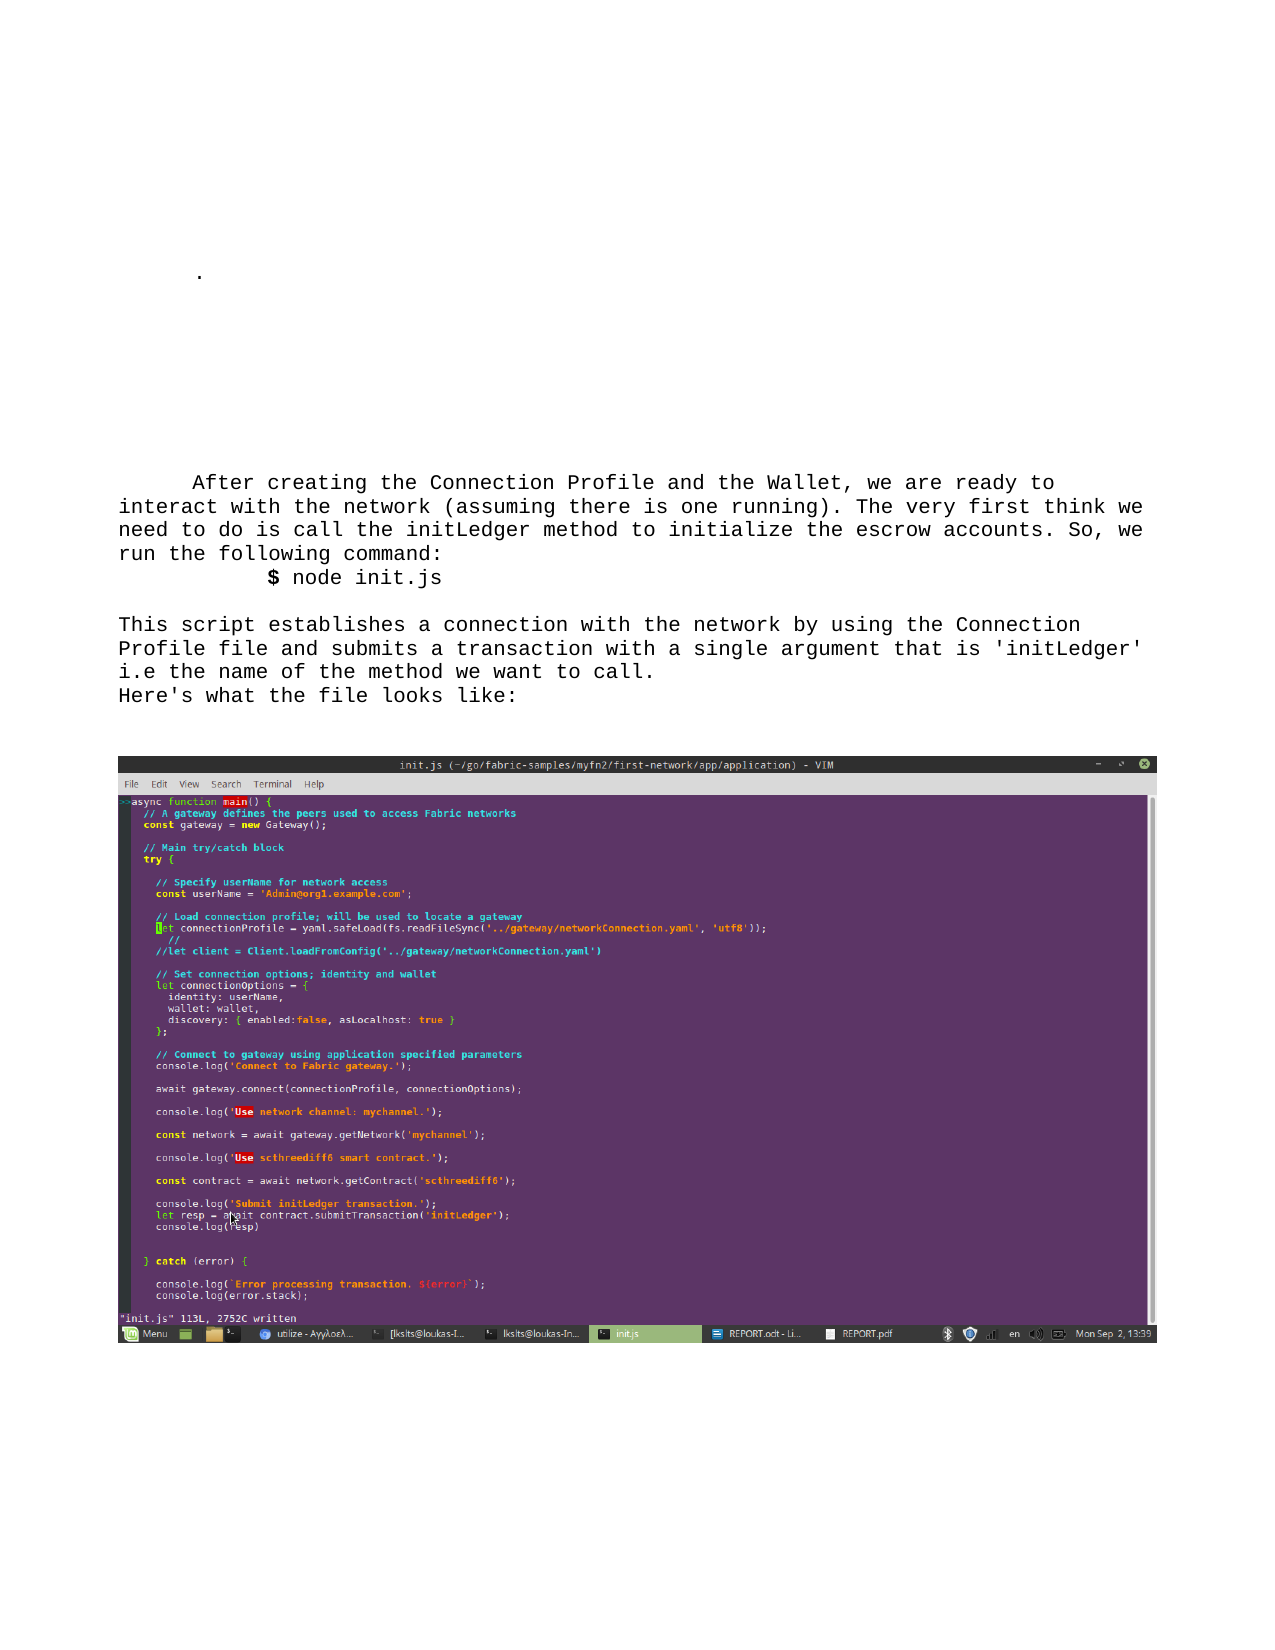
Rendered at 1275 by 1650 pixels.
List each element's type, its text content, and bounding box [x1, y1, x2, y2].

list $ node init.js [229, 567, 1157, 590]
text After creating the Connection Profile and the Wallet, we are ready to interact with the network (assuming there is one running). The very first think we need to do is call the initLedger method to initialize the escrow accounts. So, we run the following command: [118, 472, 1157, 567]
text Here's what the file looks like: [118, 685, 1157, 709]
picture [118, 756, 1157, 1343]
text This script establishes a connection with the network by using the Connection Profile file and submits a transaction with a single argument that is 'initLedger' i.e the name of the method we want to call. [118, 614, 1157, 685]
